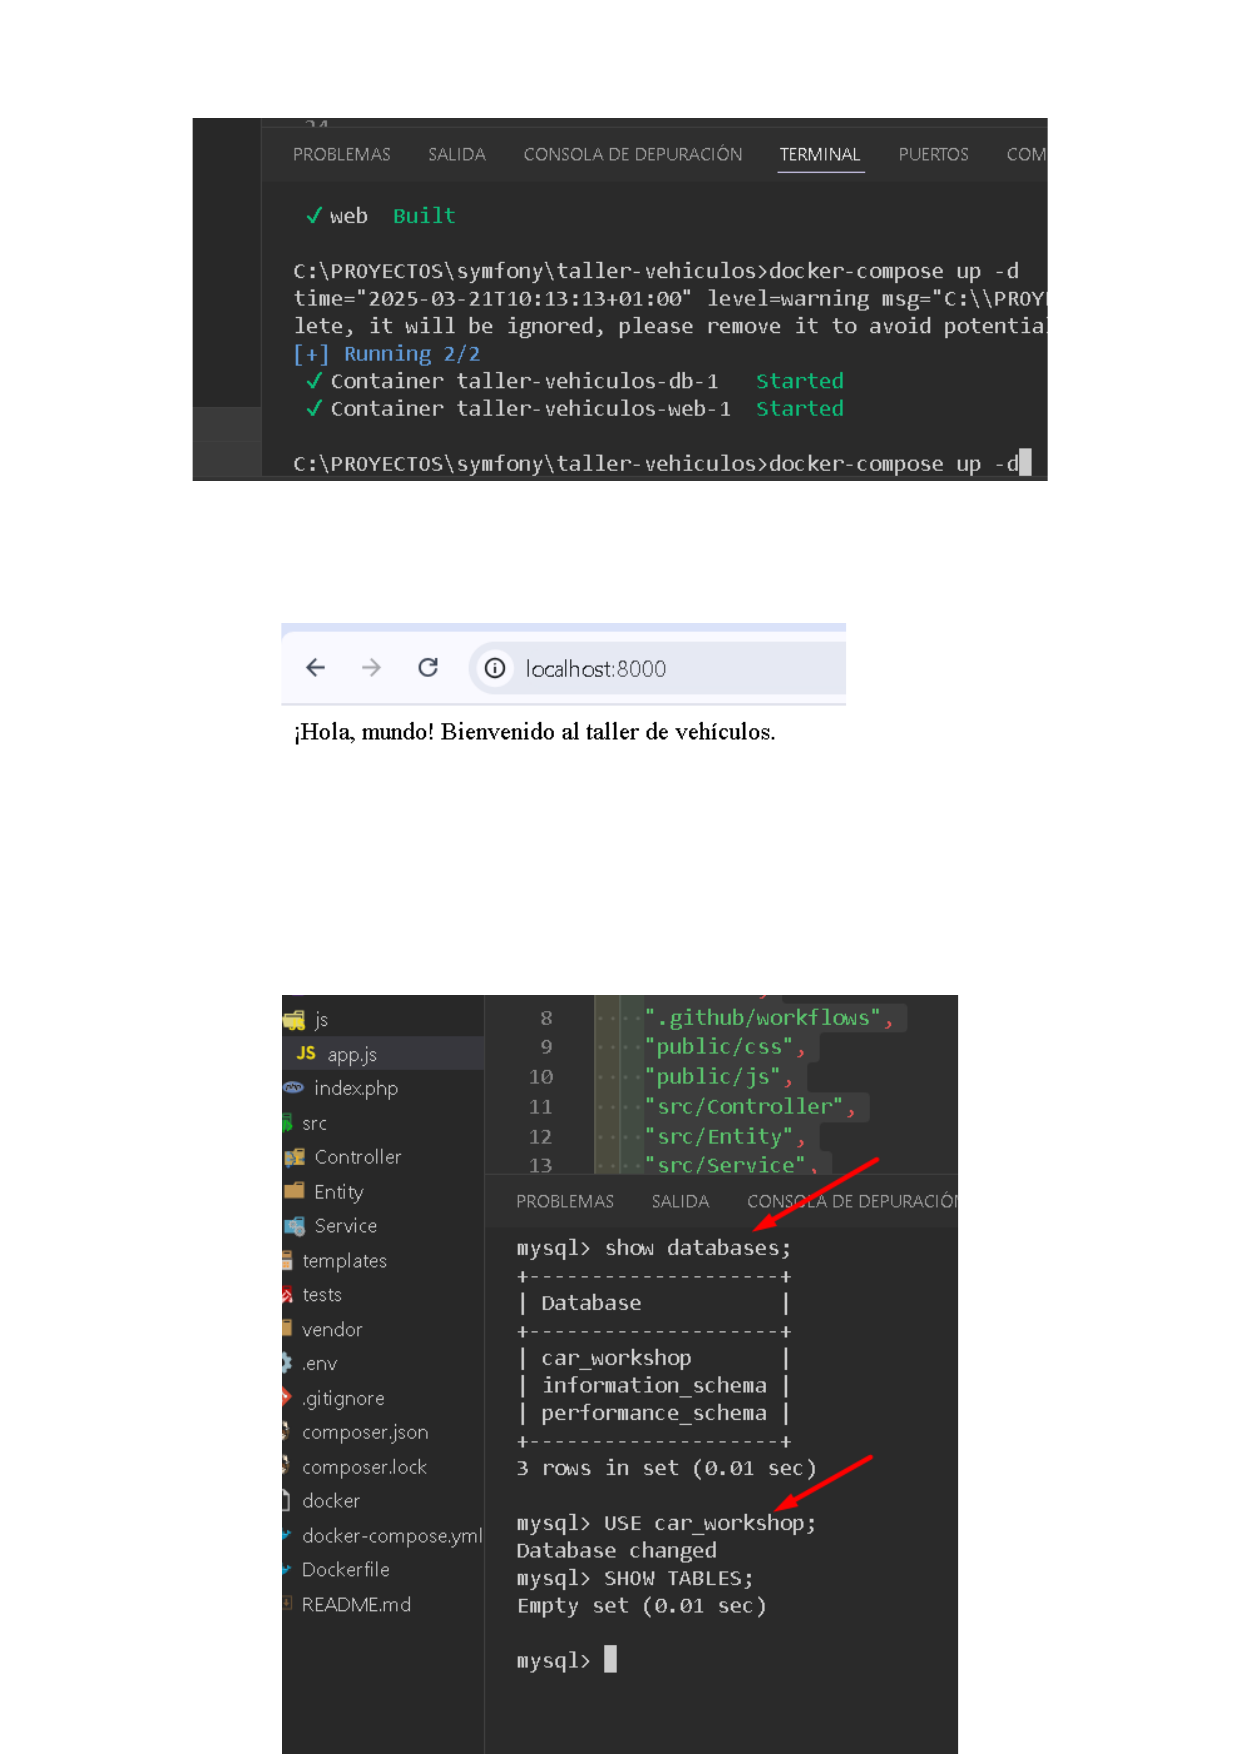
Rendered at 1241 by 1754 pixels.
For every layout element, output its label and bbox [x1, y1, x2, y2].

picture [281, 623, 847, 860]
picture [282, 995, 959, 1754]
picture [192, 118, 1048, 481]
